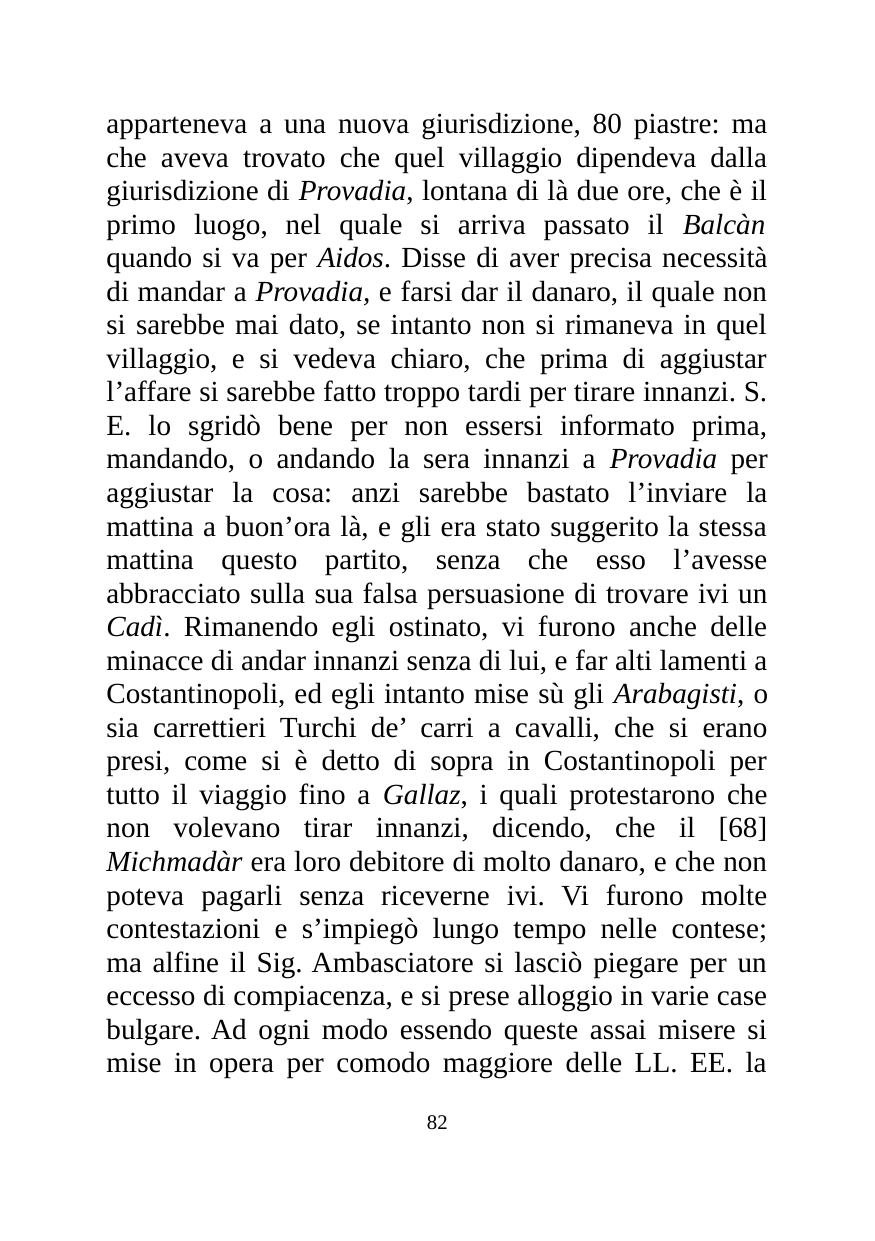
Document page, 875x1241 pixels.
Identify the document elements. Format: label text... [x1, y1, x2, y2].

text apparteneva a una nuova giurisdizione, 80 piastre: ma che aveva trovato che quel villaggio dipendeva dalla giurisdizione di Provadia, lontana di là due ore, che è il primo luogo, nel quale si arriva passato il Balcàn quando si va per Aidos. Disse di aver precisa necessità di mandar a Provadia, e farsi dar il danaro, il quale non si sarebbe mai dato, se intanto non si rimaneva in quel villaggio, e si vedeva chiaro, che prima di aggiustar l’affare si sarebbe fatto troppo tardi per tirare innanzi. S. E. lo sgridò bene per non essersi informato prima, mandando, o andando la sera innanzi a Provadia per aggiustar la cosa: anzi sarebbe bastato l’inviare la mattina a buon’ora là, e gli era stato suggerito la stessa mattina questo partito, senza che esso l’avesse abbracciato sulla sua falsa persuasione di trovare ivi un Cadì. Rimanendo egli ostinato, vi furono anche delle minacce di andar innanzi senza di lui, e far alti lamenti a Costantinopoli, ed egli intanto mise sù gli Arabagisti, o sia carrettieri Turchi de’ carri a cavalli, che si erano presi, come si è detto di sopra in Costantinopoli per tutto il viaggio fino a Gallaz, i quali protestarono che non volevano tirar innanzi, dicendo, che il [68] Michmadàr era loro debitore di molto danaro, e che non poteva pagarli senza riceverne ivi. Vi furono molte contestazioni e s’impiegò lungo tempo nelle contese; ma alfine il Sig. Ambasciatore si lasciò piegare per un eccesso di compiacenza, e si prese alloggio in varie case bulgare. Ad ogni modo essendo queste assai misere si mise in opera per comodo maggiore delle LL. EE. la [106, 106, 768, 1079]
